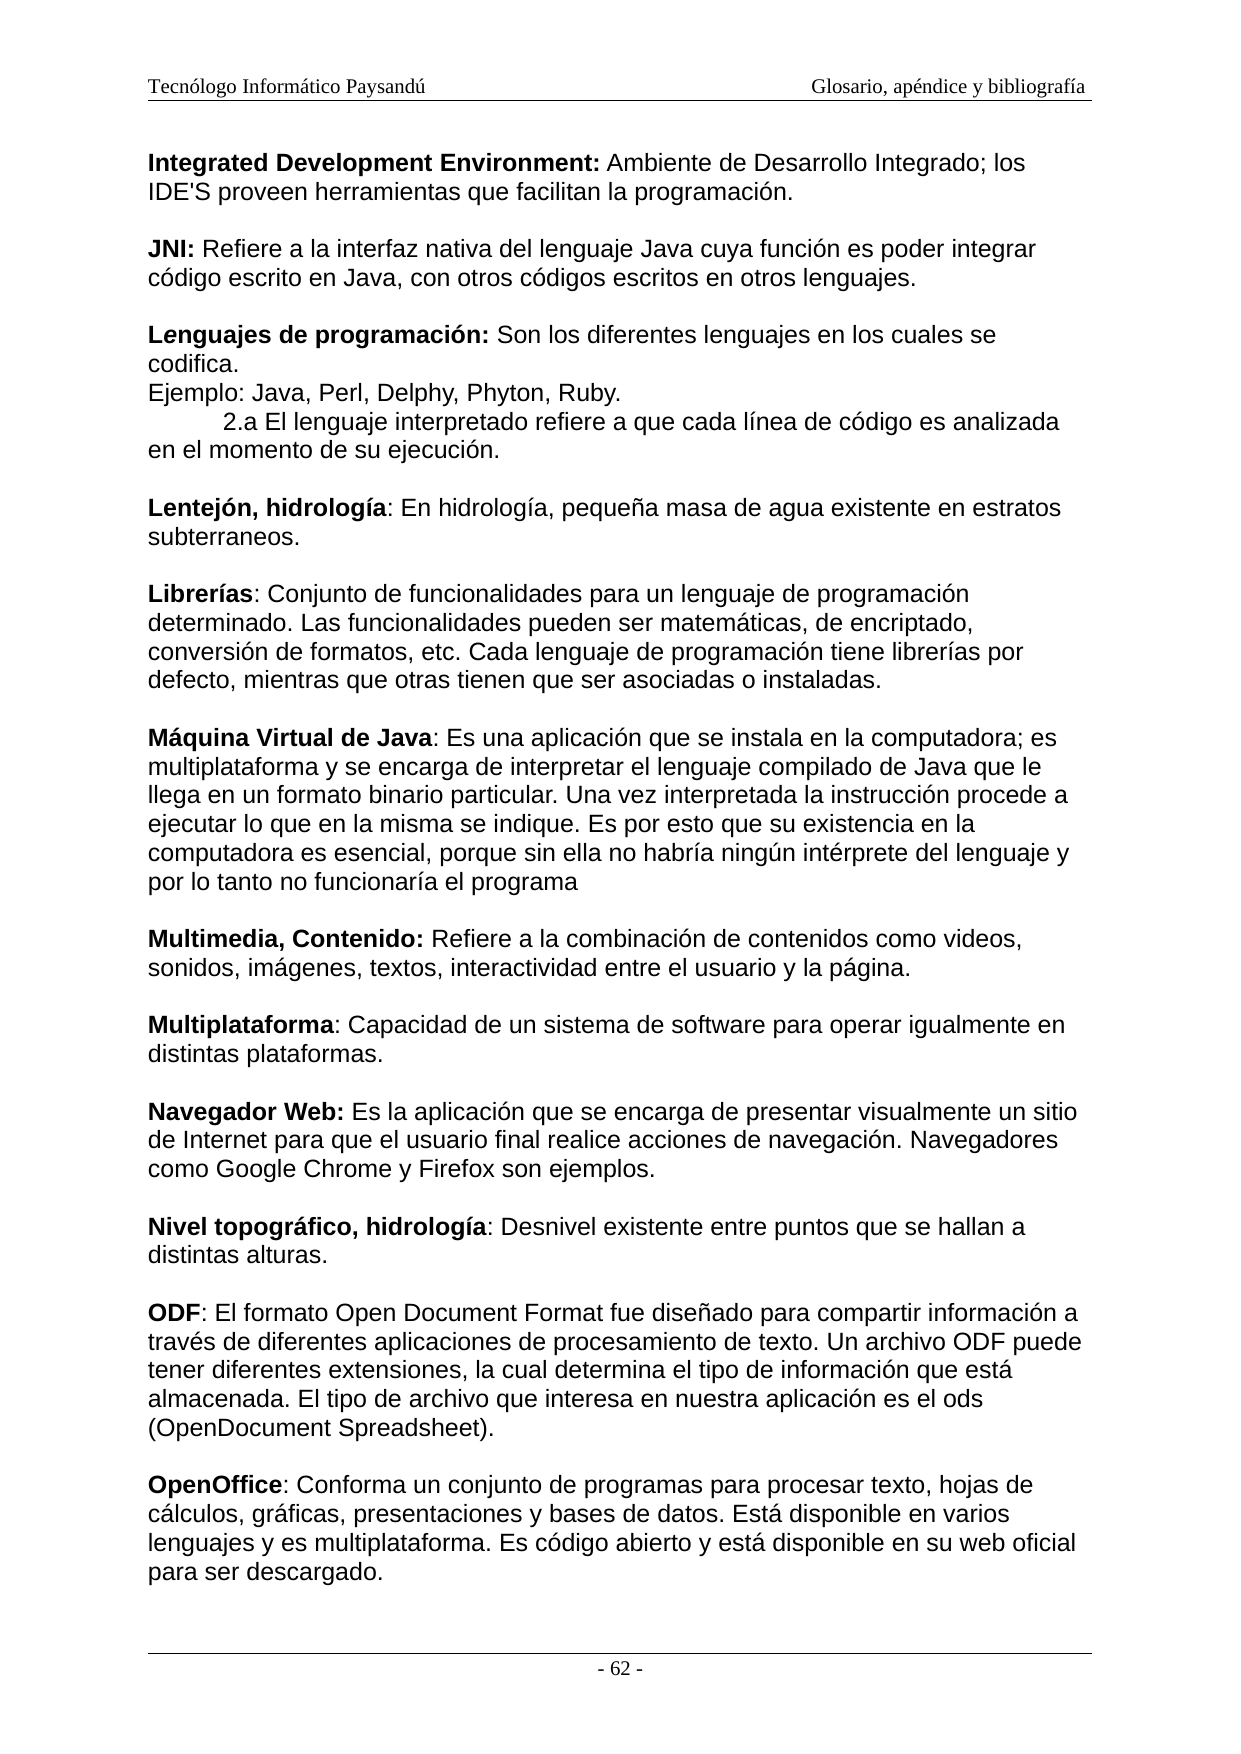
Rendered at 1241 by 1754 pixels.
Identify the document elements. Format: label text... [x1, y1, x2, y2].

text Lenguajes de programación: Son los diferentes lenguajes en los cuales se codifica. [148, 320, 1092, 378]
text Navegador Web: Es la aplicación que se encarga de presentar visualmente un sitio de Internet para que el usuario final realice acciones de navegación. Navegadores como Google Chrome y Firefox son ejemplos. [148, 1096, 1092, 1183]
text Lentejón, hidrología: En hidrología, pequeña masa de agua existente en estratos subterraneos. [148, 493, 1092, 550]
text Integrated Development Environment: Ambiente de Desarrollo Integrado; los IDE'S proveen herramientas que facilitan la programación. [148, 148, 1092, 205]
text Multimedia, Contenido: Refiere a la combinación de contenidos como videos, sonidos, imágenes, textos, interactividad entre el usuario y la página. [148, 924, 1092, 981]
text ODF: El formato Open Document Format fue diseñado para compartir información a través de diferentes aplicaciones de procesamiento de texto. Un archivo ODF puede tener diferentes extensiones, la cual determina el tipo de información que está almacenada. El tipo de archivo que interesa en nuestra aplicación es el ods (OpenDocument Spreadsheet). [148, 1298, 1092, 1441]
text Ejemplo: Java, Perl, Delphy, Phyton, Ruby. [148, 378, 1092, 406]
text 2.a El lenguaje interpretado refiere a que cada línea de código es analizada en el momento de su ejecución. [148, 406, 1092, 464]
text Nivel topográfico, hidrología: Desnivel existente entre puntos que se hallan a distintas alturas. [148, 1211, 1092, 1269]
text Librerías: Conjunto de funcionalidades para un lenguaje de programación determinado. Las funcionalidades pueden ser matemáticas, de encriptado, conversión de formatos, etc. Cada lenguaje de programación tiene librerías por defecto, mientras que otras tienen que ser asociadas o instaladas. [148, 579, 1092, 694]
text JNI: Refiere a la interfaz nativa del lenguaje Java cuya función es poder integrar código escrito en Java, con otros códigos escritos en otros lenguajes. [148, 234, 1092, 291]
text Máquina Virtual de Java: Es una aplicación que se instala en la computadora; es multiplataforma y se encarga de interpretar el lenguaje compilado de Java que le llega en un formato binario particular. Una vez interpretada la instrucción procede a ejecutar lo que en la misma se indique. Es por esto que su existencia en la computadora es esencial, porque sin ella no habría ningún intérprete del lenguaje y por lo tanto no funcionaría el programa [148, 723, 1092, 895]
text OpenOffice: Conforma un conjunto de programas para procesar texto, hojas de cálculos, gráficas, presentaciones y bases de datos. Está disponible en varios lenguajes y es multiplataforma. Es código abierto y está disponible en su web oficial para ser descargado. [148, 1470, 1092, 1585]
text Multiplataforma: Capacidad de un sistema de software para operar igualmente en distintas plataformas. [148, 1010, 1092, 1068]
